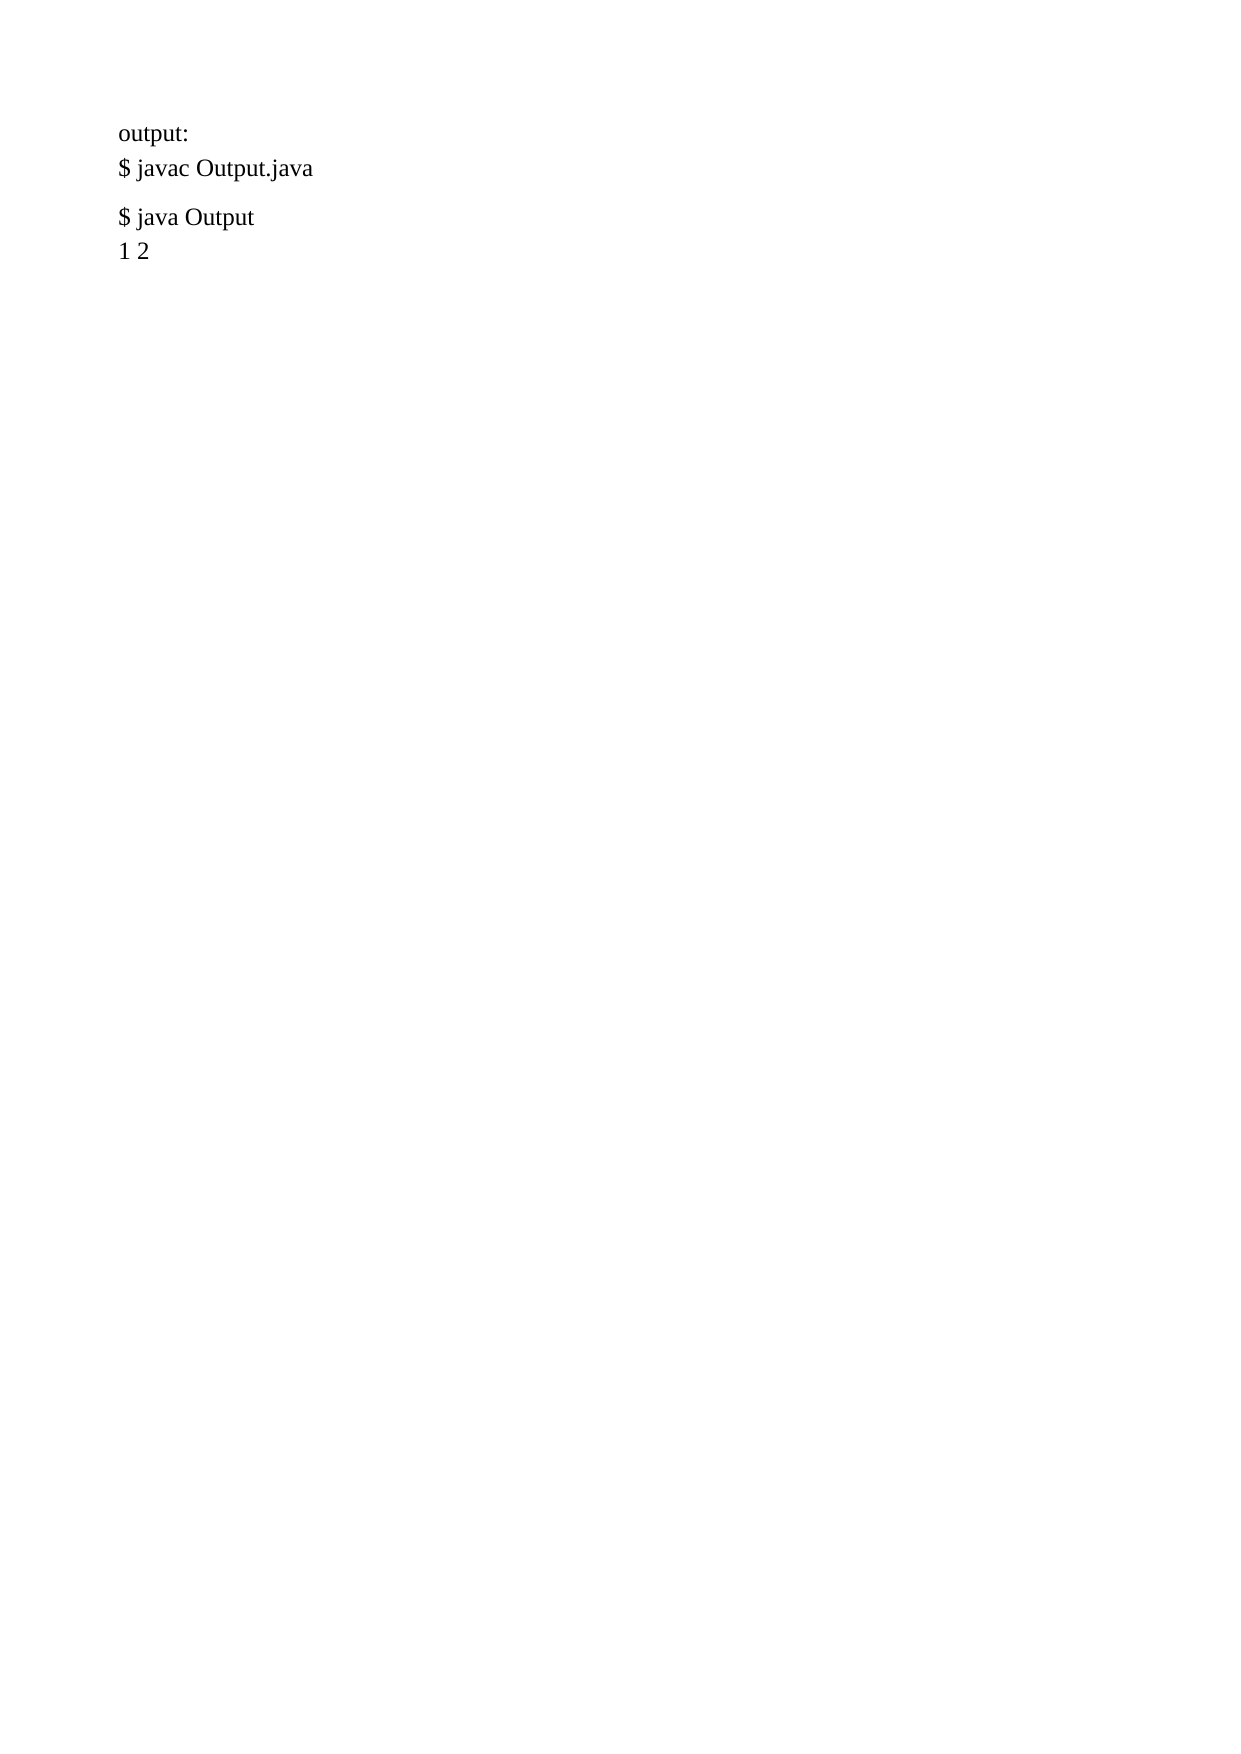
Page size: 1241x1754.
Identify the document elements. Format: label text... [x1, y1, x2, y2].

text output: $ javac Output.java [118, 118, 1122, 181]
text $ java Output 1 2 [118, 202, 1122, 265]
